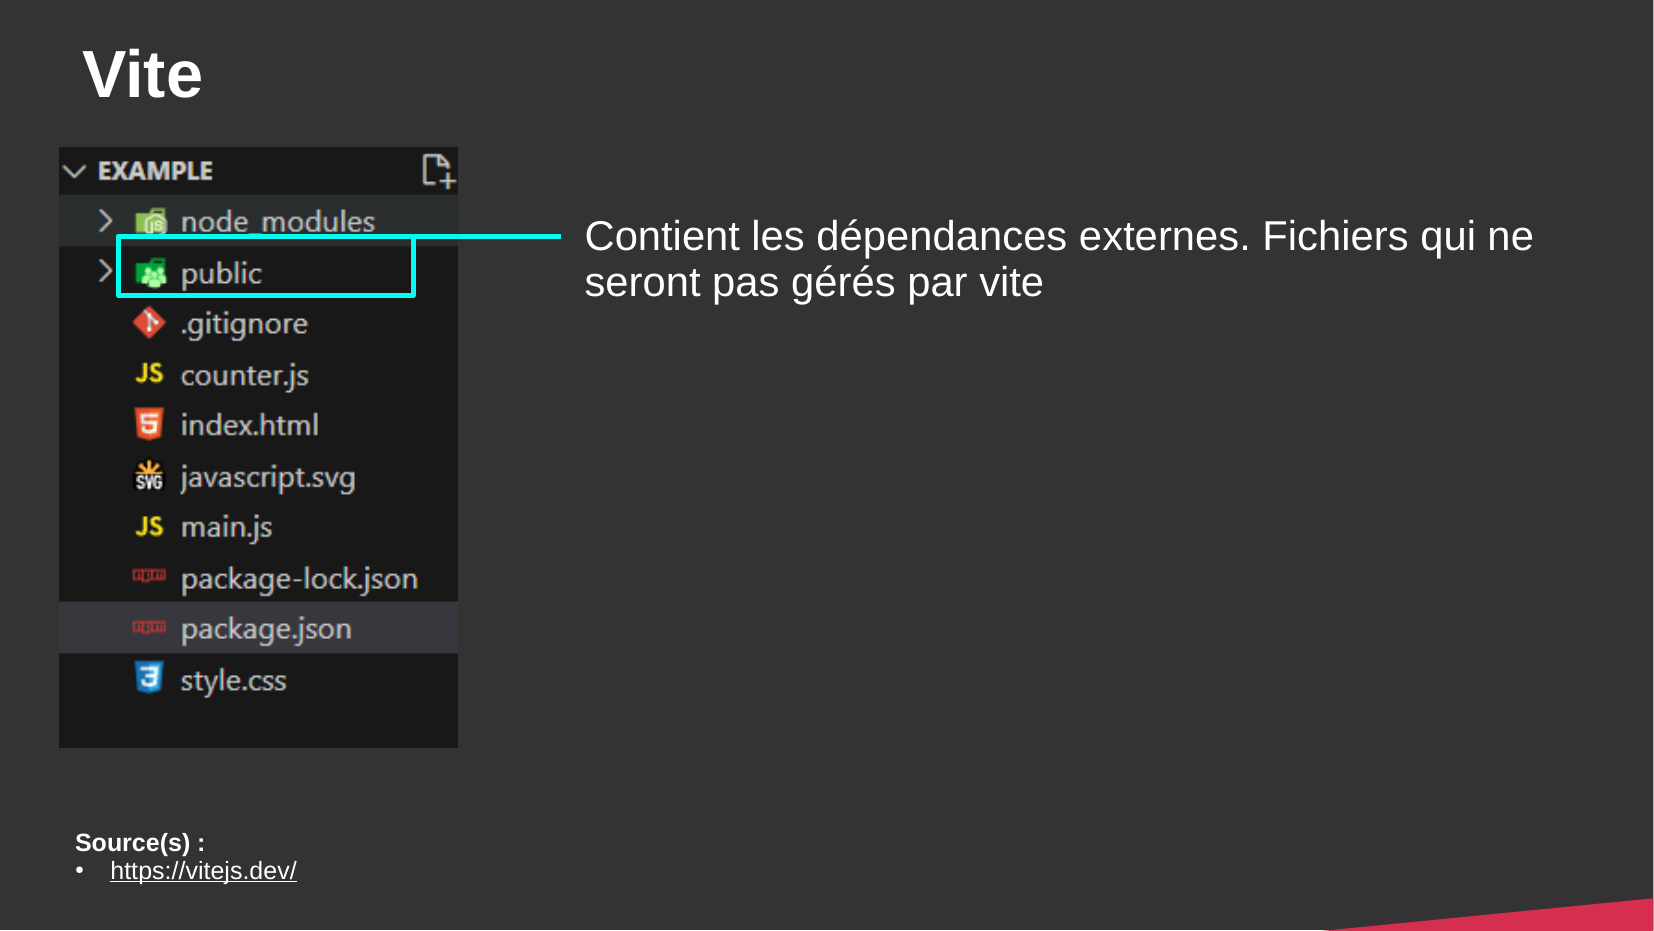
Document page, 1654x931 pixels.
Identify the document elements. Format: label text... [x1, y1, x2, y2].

list Contient les dépendances externes. Fichiers qui ne seront pas gérés par vite [584, 212, 1536, 325]
picture [59, 147, 458, 748]
text_box [1546, 898, 1654, 931]
text_box Source(s) : https://vitejs.dev/ [60, 821, 1546, 931]
picture [121, 239, 411, 293]
title Vite [82, 37, 1571, 112]
